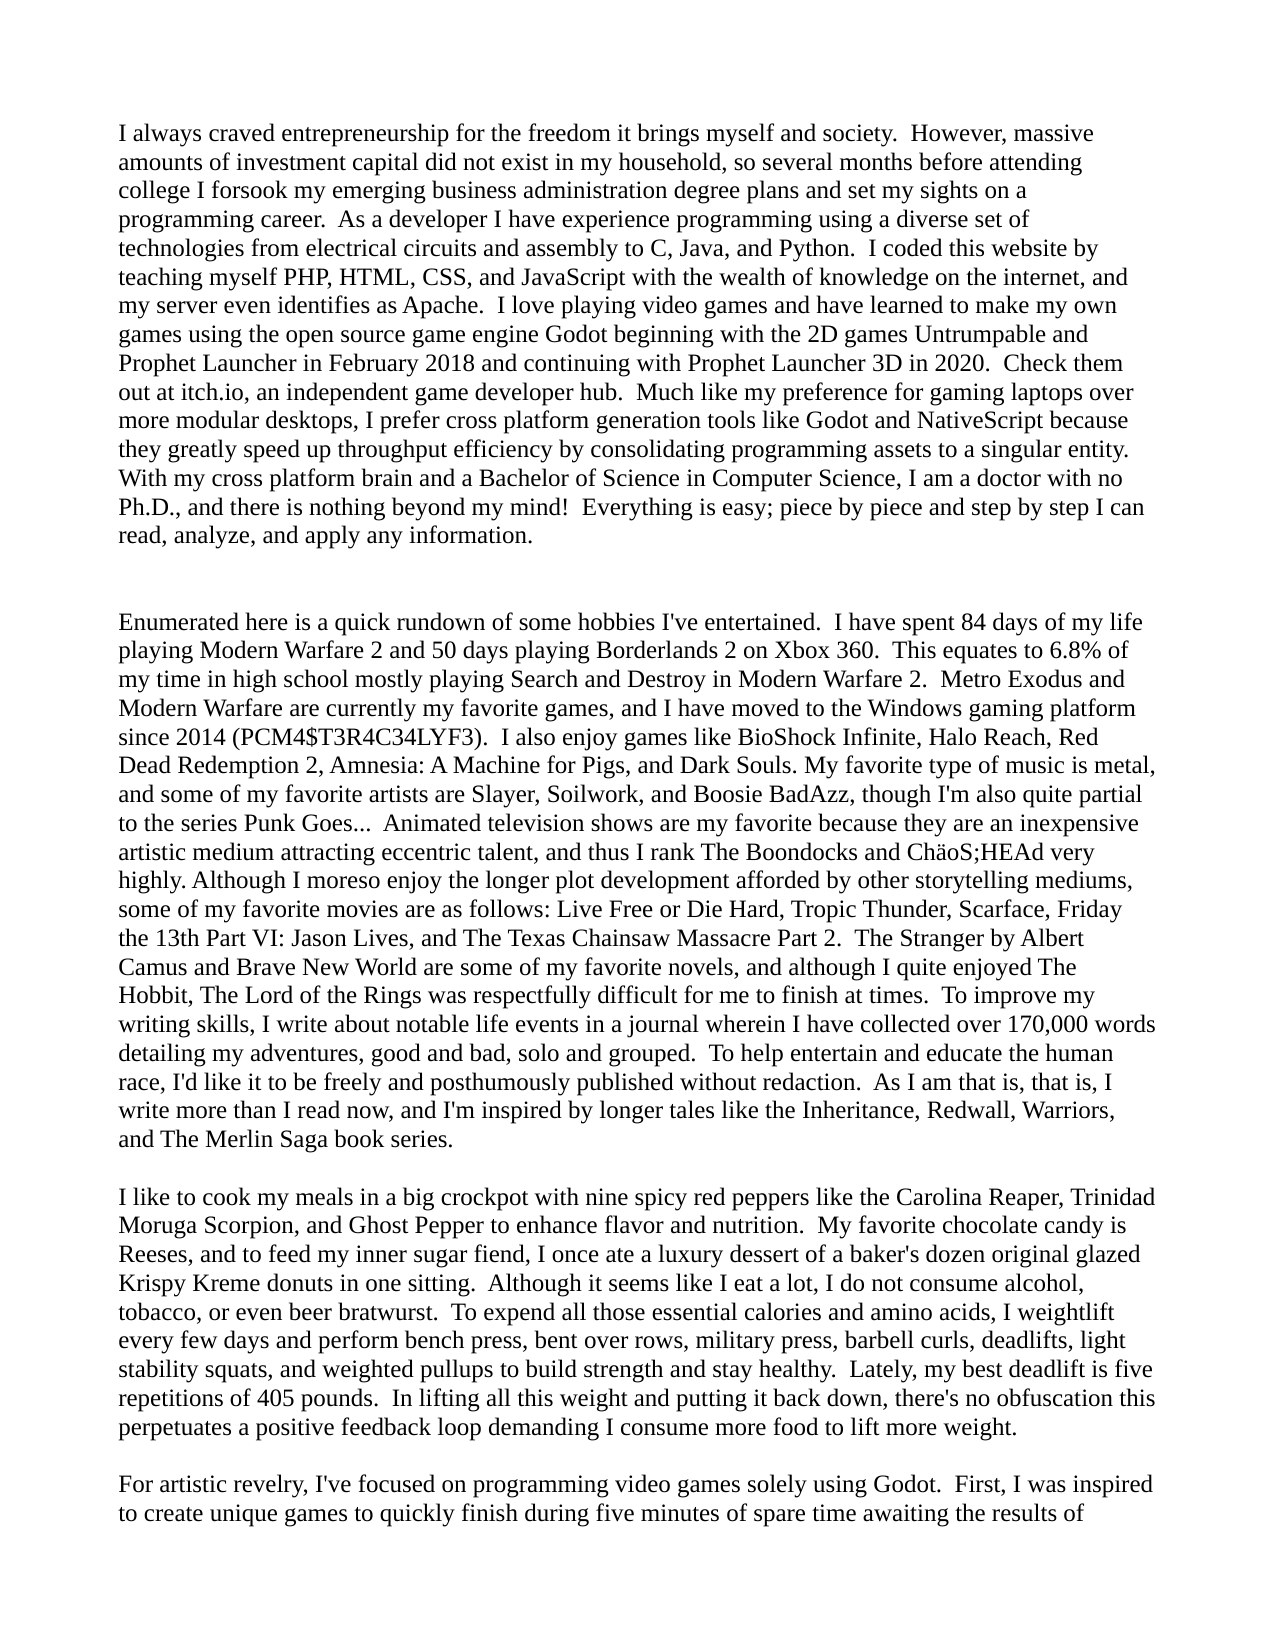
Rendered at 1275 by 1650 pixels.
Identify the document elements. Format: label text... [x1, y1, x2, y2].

text I always craved entrepreneurship for the freedom it brings myself and society. However, massive amounts of investment capital did not exist in my household, so several months before attending college I forsook my emerging business administration degree plans and set my sights on a programming career. As a developer I have experience programming using a diverse set of technologies from electrical circuits and assembly to C, Java, and Python. I coded this website by teaching myself PHP, HTML, CSS, and JavaScript with the wealth of knowledge on the internet, and my server even identifies as Apache. I love playing video games and have learned to make my own games using the open source game engine Godot beginning with the 2D games Untrumpable and Prophet Launcher in February 2018 and continuing with Prophet Launcher 3D in 2020. Check them out at itch.io, an independent game developer hub. Much like my preference for gaming laptops over more modular desktops, I prefer cross platform generation tools like Godot and NativeScript because they greatly speed up throughput efficiency by consolidating programming assets to a singular entity. With my cross platform brain and a Bachelor of Science in Computer Science, I am a doctor with no Ph.D., and there is nothing beyond my mind! Everything is easy; piece by piece and step by step I can read, analyze, and apply any information. [118, 118, 1157, 549]
text Enumerated here is a quick rundown of some hobbies I've entertained. I have spent 84 days of my life playing Modern Warfare 2 and 50 days playing Borderlands 2 on Xbox 360. This equates to 6.8% of my time in high school mostly playing Search and Destroy in Modern Warfare 2. Metro Exodus and Modern Warfare are currently my favorite games, and I have moved to the Windows gaming platform since 2014 (PCM4$T3R4C34LYF3). I also enjoy games like BioShock Infinite, Halo Reach, Red Dead Redemption 2, Amnesia: A Machine for Pigs, and Dark Souls. My favorite type of music is metal, and some of my favorite artists are Slayer, Soilwork, and Boosie BadAzz, though I'm also quite partial to the series Punk Goes... Animated television shows are my favorite because they are an inexpensive artistic medium attracting eccentric talent, and thus I rank The Boondocks and ChäoS;HEAd very highly. Although I moreso enjoy the longer plot development afforded by other storytelling mediums, some of my favorite movies are as follows: Live Free or Die Hard, Tropic Thunder, Scarface, Friday the 13th Part VI: Jason Lives, and The Texas Chainsaw Massacre Part 2. The Stranger by Albert Camus and Brave New World are some of my favorite novels, and although I quite enjoyed The Hobbit, The Lord of the Rings was respectfully difficult for me to finish at times. To improve my writing skills, I write about notable life events in a journal wherein I have collected over 170,000 words detailing my adventures, good and bad, solo and grouped. To help entertain and educate the human race, I'd like it to be freely and posthumously published without redaction. As I am that is, that is, I write more than I read now, and I'm inspired by longer tales like the Inheritance, Redwall, Warriors, and The Merlin Saga book series. [118, 607, 1157, 1153]
text For artistic revelry, I've focused on programming video games solely using Godot. First, I was inspired to create unique games to quickly finish during five minutes of spare time awaiting the results of [118, 1469, 1157, 1527]
text I like to cook my meals in a big crockpot with nine spicy red peppers like the Carolina Reaper, Trinidad Moruga Scorpion, and Ghost Pepper to enhance flavor and nutrition. My favorite chocolate candy is Reeses, and to feed my inner sugar fiend, I once ate a luxury dessert of a baker's dozen original glazed Krispy Kreme donuts in one sitting. Although it seems like I eat a lot, I do not consume alcohol, tobacco, or even beer bratwurst. To expend all those essential calories and amino acids, I weightlift every few days and perform bench press, bent over rows, military press, barbell curls, deadlifts, light stability squats, and weighted pullups to build strength and stay healthy. Lately, my best deadlift is five repetitions of 405 pounds. In lifting all this weight and putting it back down, there's no obfuscation this perpetuates a positive feedback loop demanding I consume more food to lift more weight. [118, 1182, 1157, 1441]
